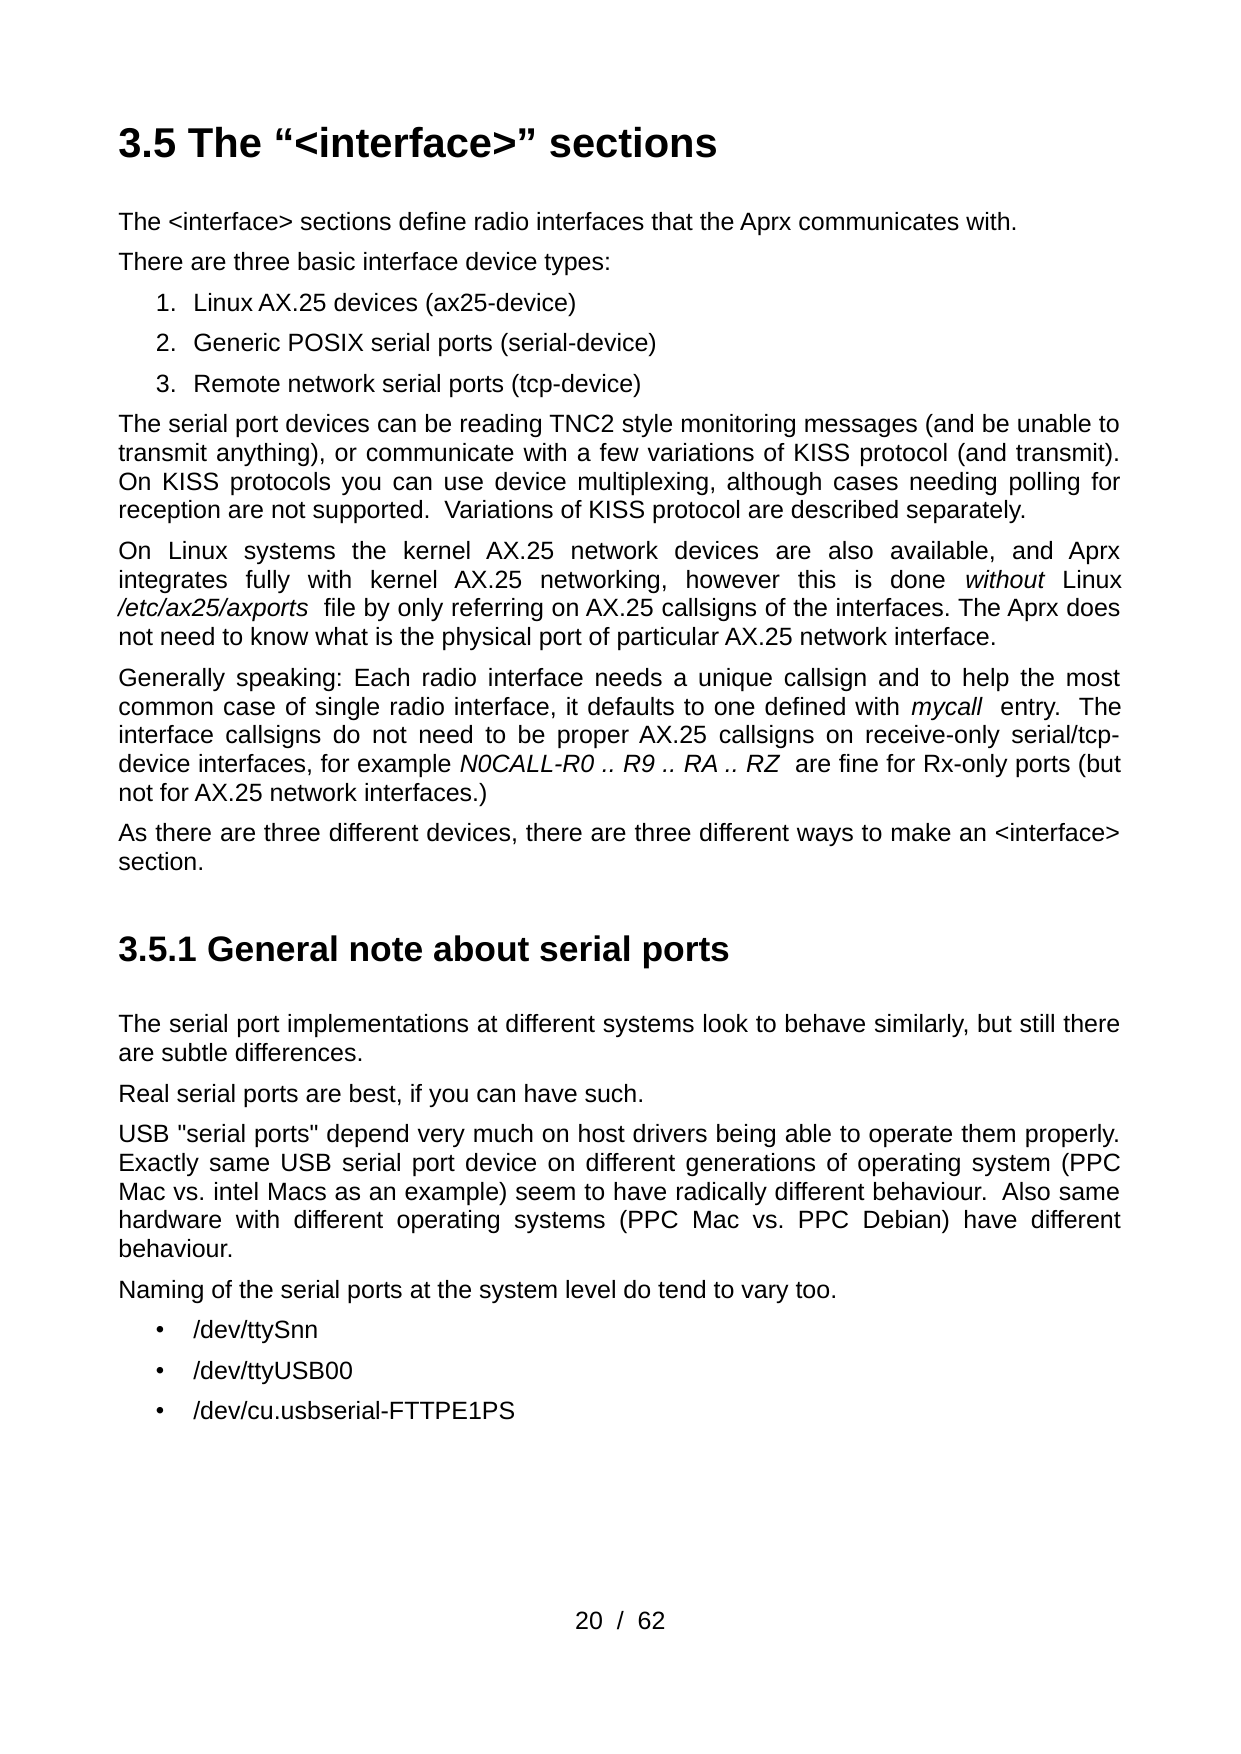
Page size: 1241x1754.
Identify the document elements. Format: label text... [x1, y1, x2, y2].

text There are three basic interface device types: [118, 247, 1122, 276]
subtitle The “<interface>” sections [118, 118, 1122, 166]
list Generic POSIX serial ports (serial-device) [156, 328, 1122, 357]
text USB "serial ports" depend very much on host drivers being able to operate them properly. Exactly same USB serial port device on different generations of operating system (PPC Mac vs. intel Macs as an example) seem to have radically different behaviour. Also same hardware with different operating systems (PPC Mac vs. PPC Debian) have different behaviour. [118, 1119, 1122, 1263]
text The serial port implementations at different systems look to behave similarly, but still there are subtle differences. [118, 1009, 1122, 1067]
text Naming of the serial ports at the system level do tend to vary too. [118, 1274, 1122, 1303]
text On Linux systems the kernel AX.25 network devices are also available, and Aprx integrates fully with kernel AX.25 networking, however this is done without Linux /etc/ax25/axports file by only referring on AX.25 callsigns of the interfaces. The Aprx does not need to know what is the physical port of particular AX.25 network interface. [118, 536, 1122, 651]
text Real serial ports are best, if you can have such. [118, 1078, 1122, 1107]
text As there are three different devices, there are three different ways to make an <interface> section. [118, 818, 1122, 876]
list /dev/cu.usbserial-FTTPE1PS [156, 1396, 1122, 1425]
list Remote network serial ports (tcp-device) [156, 369, 1122, 397]
text The <interface> sections define radio interfaces that the Aprx communicates with. [118, 207, 1122, 235]
list /dev/ttyUSB00 [156, 1356, 1122, 1384]
text Generally speaking: Each radio interface needs a unique callsign and to help the most common case of single radio interface, it defaults to one defined with mycall entry. The interface callsigns do not need to be proper AX.25 callsigns on receive-only serial/tcp-device interfaces, for example N0CALL-R0 .. R9 .. RA .. RZ are fine for Rx-only ports (but not for AX.25 network interfaces.) [118, 663, 1122, 806]
text The serial port devices can be reading TNC2 style monitoring messages (and be unable to transmit anything), or communicate with a few variations of KISS protocol (and transmit). On KISS protocols you can use device multiplexing, although cases needing polling for reception are not supported. Variations of KISS protocol are described separately. [118, 409, 1122, 524]
list Linux AX.25 devices (ax25-device) [156, 288, 1122, 316]
list /dev/ttySnn [156, 1315, 1122, 1344]
subtitle General note about serial ports [118, 928, 1122, 969]
